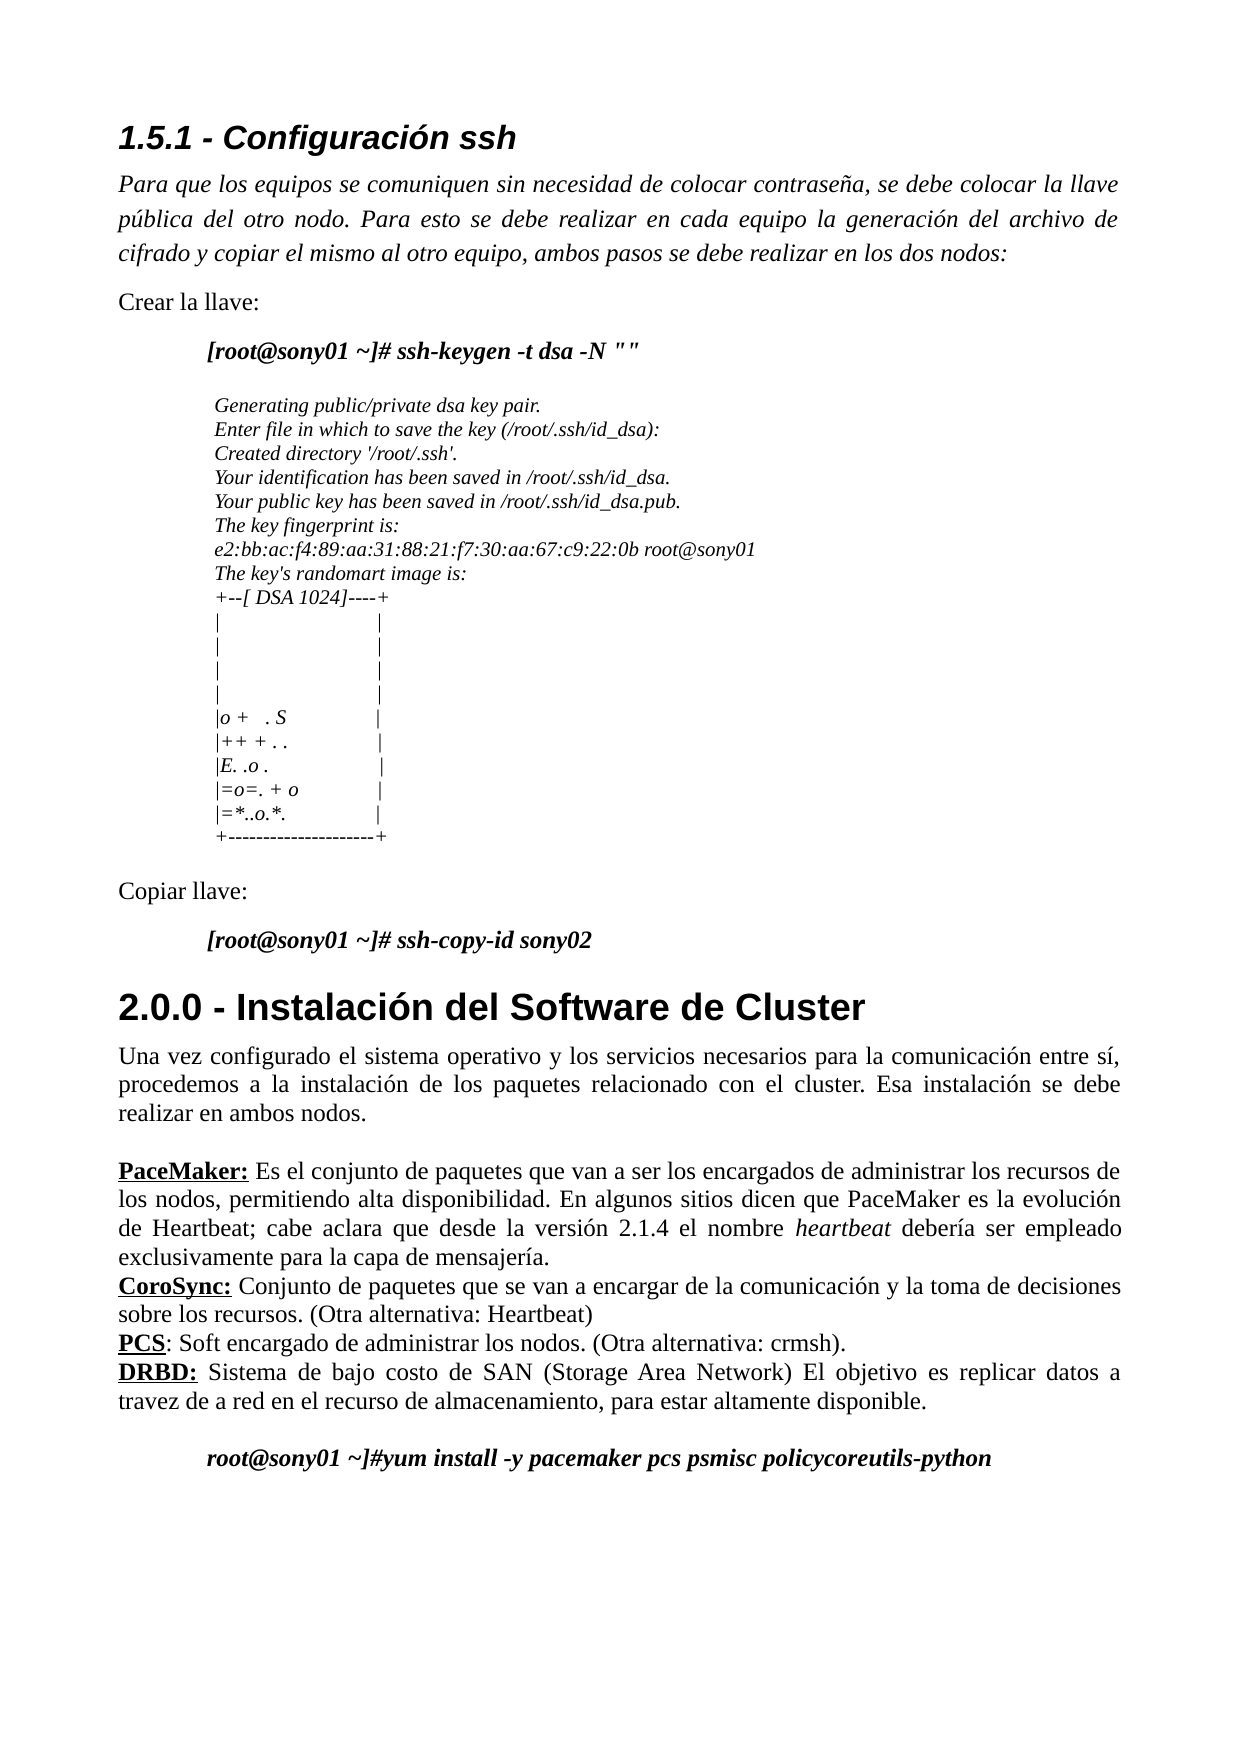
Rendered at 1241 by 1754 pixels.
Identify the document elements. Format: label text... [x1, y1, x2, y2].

text PaceMaker: Es el conjunto de paquetes que van a ser los encargados de administrar los recursos de los nodos, permitiendo alta disponibilidad. En algunos sitios dicen que PaceMaker es la evolución de Heartbeat; cabe aclara que desde la versión 2.1.4 el nombre heartbeat debería ser empleado exclusivamente para la capa de mensajería. [118, 1156, 1122, 1271]
text Para que los equipos se comuniquen sin necesidad de colocar contraseña, se debe colocar la llave pública del otro nodo. Para esto se debe realizar en cada equipo la generación del archivo de cifrado y copiar el mismo al otro equipo, ambos pasos se debe realizar en los dos nodos: [118, 169, 1122, 267]
text root@sony01 ~]#yum install -y pacemaker pcs psmisc policycoreutils-python [207, 1443, 1122, 1472]
subtitle 2.0.0 - Instalación del Software de Cluster [118, 984, 1122, 1028]
subtitle 1.5.1 - Configuración ssh [118, 118, 1122, 157]
text Copiar llave: [118, 876, 1122, 905]
text [root@sony01 ~]# ssh-copy-id sony02 [207, 925, 1122, 954]
text Crear la llave: [118, 287, 1122, 316]
text Una vez configurado el sistema operativo y los servicios necesarios para la comunicación entre sí, procedemos a la instalación de los paquetes relacionado con el cluster. Esa instalación se debe realizar en ambos nodos. [118, 1041, 1122, 1127]
text DRBD: Sistema de bajo costo de SAN (Storage Area Network) El objetivo es replicar datos a travez de a red en el recurso de almacenamiento, para estar altamente disponible. [118, 1357, 1122, 1414]
text CoroSync: Conjunto de paquetes que se van a encargar de la comunicación y la toma de decisiones sobre los recursos. (Otra alternativa: Heartbeat) [118, 1271, 1122, 1328]
text [root@sony01 ~]# ssh-keygen -t dsa -N "" [207, 336, 1122, 365]
text PCS: Soft encargado de administrar los nodos. (Otra alternativa: crmsh). [118, 1328, 1122, 1357]
